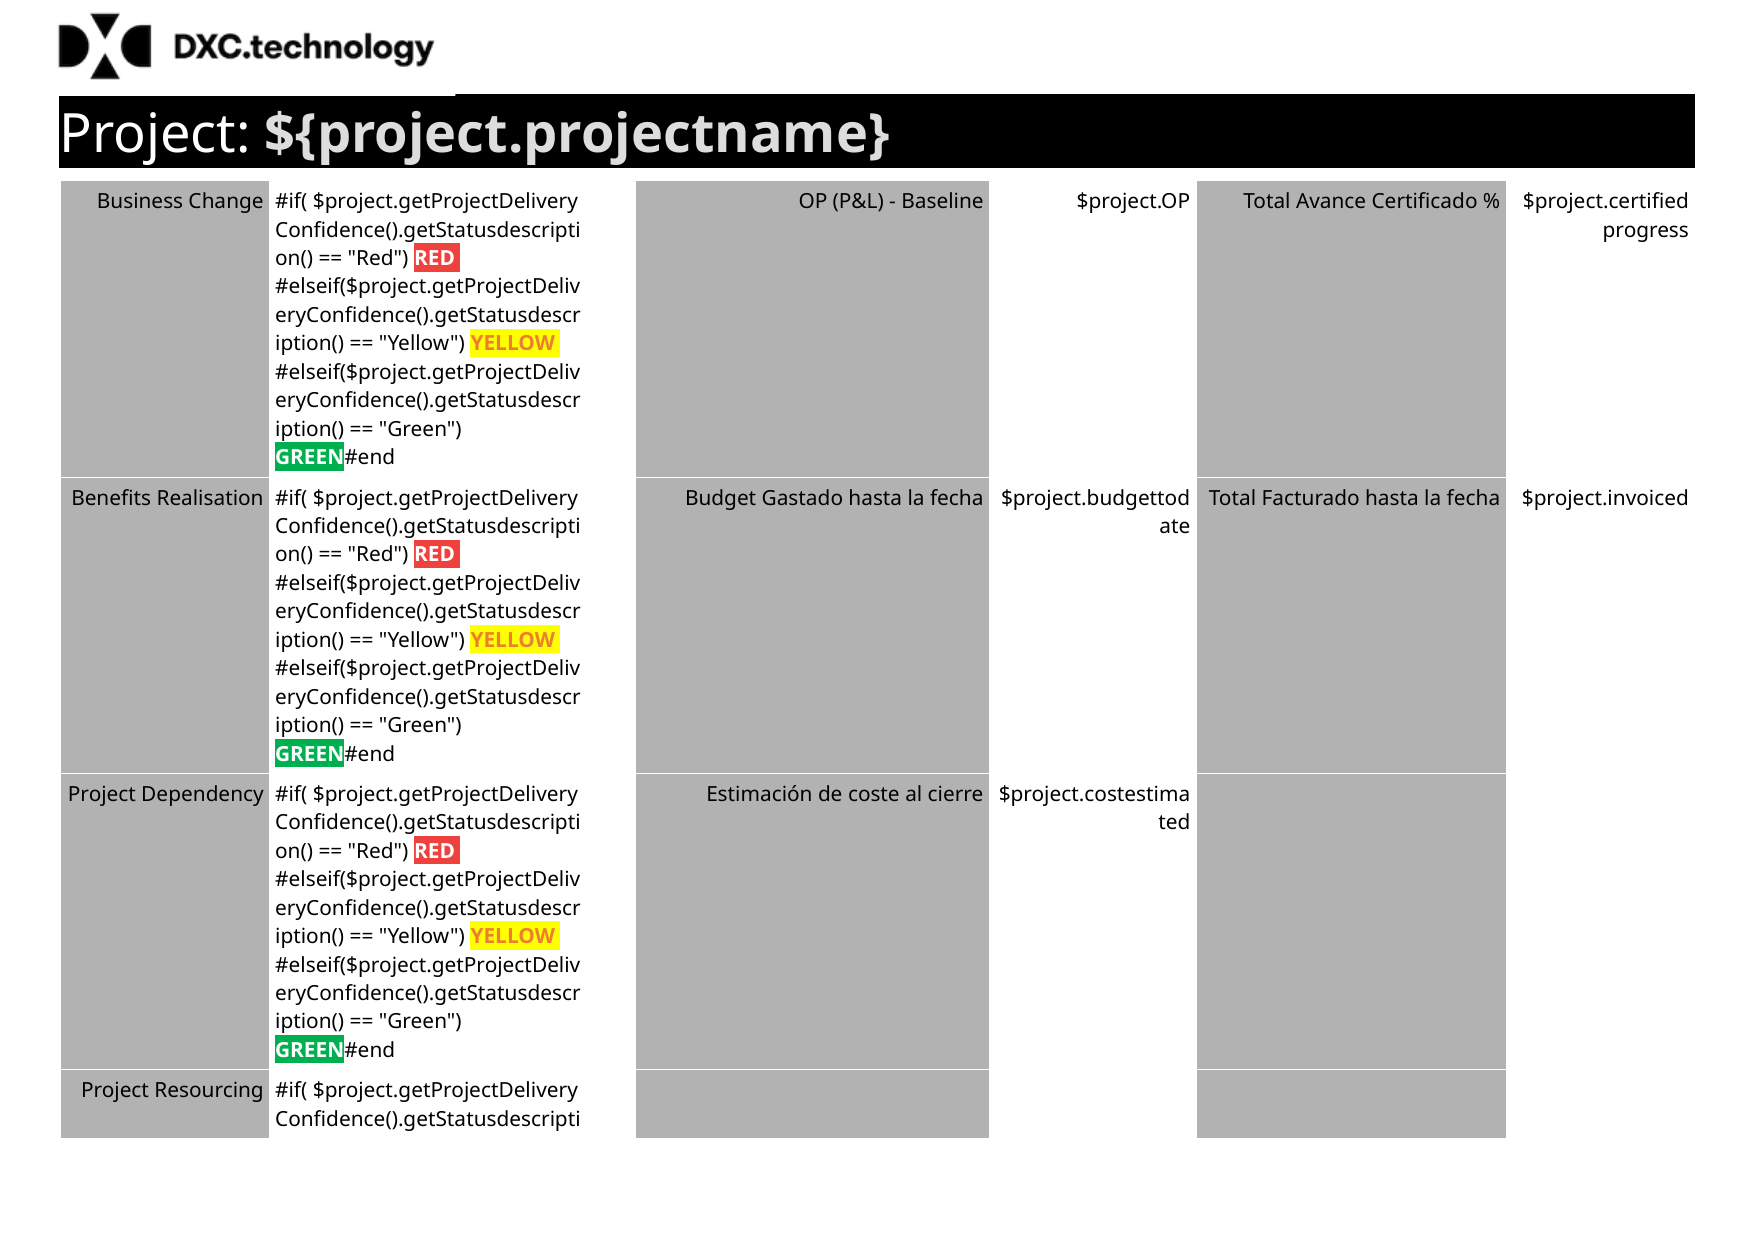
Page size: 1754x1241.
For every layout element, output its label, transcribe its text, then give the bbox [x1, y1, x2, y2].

table_cell #if( $project.getProjectDeliveryConfidence().getStatusdescription() == "Red") RED #elseif($project.getProjectDeliveryConfidence().getStatusdescription() == "Yellow") YELLOW #elseif($project.getProjectDeliveryConfidence().getStatusdescription() == "Green") GREEN#end [270, 774, 590, 1069]
table_cell [591, 774, 635, 1069]
table_cell $project.budgettodate [990, 478, 1196, 773]
table_cell Benefits Realisation [61, 478, 269, 773]
table_cell Total Avance Certificado % [1197, 181, 1506, 476]
table_cell OP (P&L) - Baseline [636, 181, 989, 476]
table_cell $project.invoiced [1507, 478, 1694, 773]
table_cell Project Dependency [61, 774, 269, 1069]
table_cell $project.certifiedprogress [1507, 181, 1694, 476]
table_cell [591, 181, 635, 476]
table_cell [1197, 1070, 1506, 1138]
table_cell [1197, 774, 1506, 1069]
table_cell $project.costestimated [990, 774, 1196, 1069]
table_cell #if( $project.getProjectDeliveryConfidence().getStatusdescripti [270, 1070, 590, 1138]
table_cell Budget Gastado hasta la fecha [636, 478, 989, 773]
table_cell Estimación de coste al cierre [636, 774, 989, 1069]
table_cell #if( $project.getProjectDeliveryConfidence().getStatusdescription() == "Red") RED #elseif($project.getProjectDeliveryConfidence().getStatusdescription() == "Yellow") YELLOW #elseif($project.getProjectDeliveryConfidence().getStatusdescription() == "Green") GREEN#end [270, 478, 590, 773]
table_cell #if( $project.getProjectDeliveryConfidence().getStatusdescription() == "Red") RED #elseif($project.getProjectDeliveryConfidence().getStatusdescription() == "Yellow") YELLOW #elseif($project.getProjectDeliveryConfidence().getStatusdescription() == "Green") GREEN#end [270, 181, 590, 476]
table_cell [1507, 774, 1694, 1069]
table_cell [591, 1070, 635, 1138]
table_cell $project.OP [990, 181, 1196, 476]
table_cell [636, 1070, 989, 1138]
table_cell [1507, 1070, 1694, 1138]
table_cell [591, 478, 635, 773]
table_cell Project Resourcing [61, 1070, 269, 1138]
table_cell [990, 1070, 1196, 1138]
table_cell Total Facturado hasta la fecha [1197, 478, 1506, 773]
table_cell Business Change [61, 181, 269, 476]
